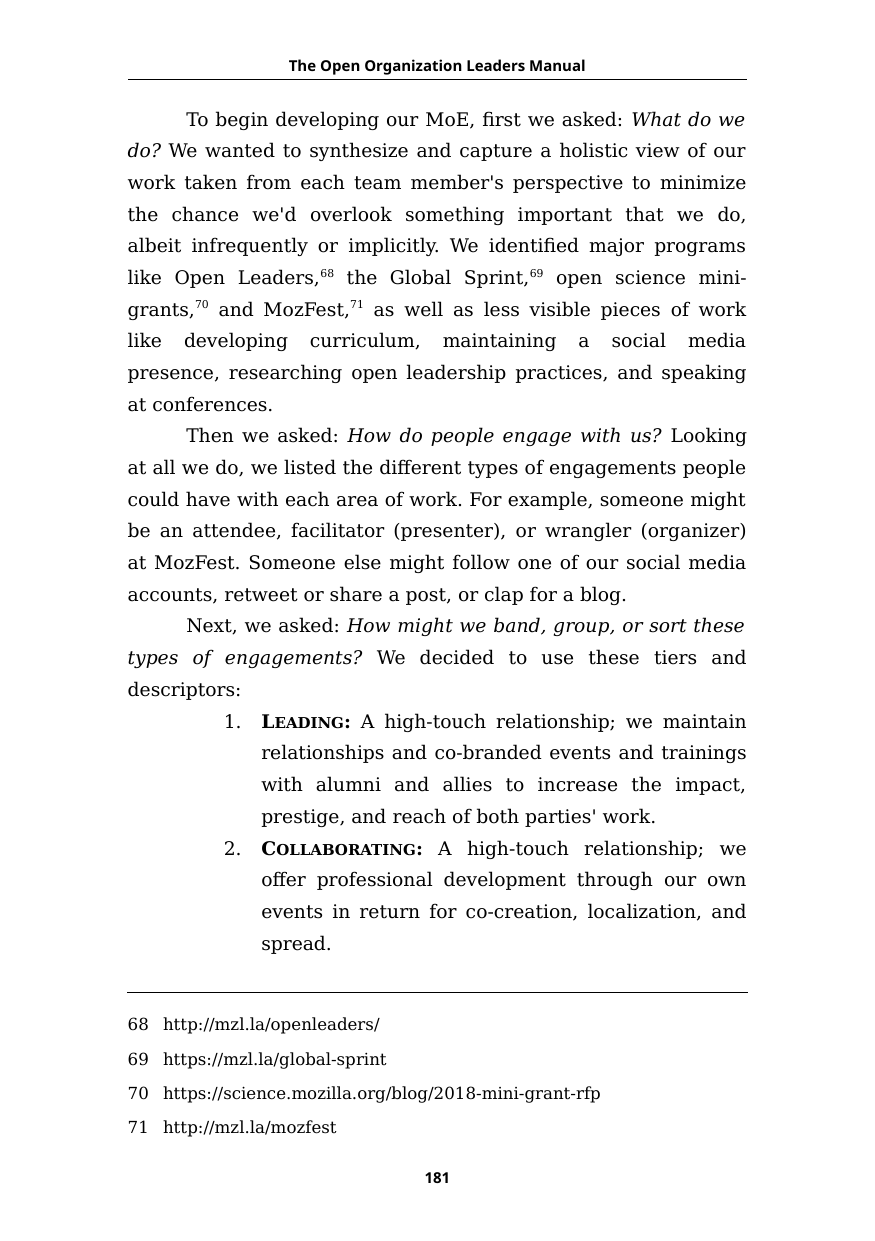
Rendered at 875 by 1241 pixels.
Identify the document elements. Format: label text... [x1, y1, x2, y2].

text http://mzl.la/mozfest [127, 1118, 747, 1138]
text http://mzl.la/openleaders/ [127, 1015, 747, 1034]
list Leading: A high-touch relationship; we maintain relationships and co-branded events and trainings with alumni and allies to increase the impact, prestige, and reach of both parties' work. [223, 710, 747, 827]
text To begin developing our MoE, first we asked: What do we do? We wanted to synthesize and capture a holistic view of our work taken from each team member's perspective to minimize the chance we'd overlook something important that we do, albeit infrequently or implicitly. We identified major programs like Open Leaders, the Global Sprint, open science mini-grants, and MozFest, as well as less visible pieces of work like developing curriculum, maintaining a social media presence, researching open leadership practices, and speaking at conferences. [127, 109, 747, 416]
list Collaborating: A high-touch relationship; we offer professional development through our own events in return for co-creation, localization, and spread. [223, 837, 747, 954]
text Next, we asked: How might we band, group, or sort these types of engagements? We decided to use these tiers and descriptors: [127, 615, 747, 701]
text https://mzl.la/global-sprint [127, 1049, 747, 1069]
text https://science.mozilla.org/blog/2018-mini-grant-rfp [127, 1084, 747, 1103]
text Then we asked: How do people engage with us? Looking at all we do, we listed the different types of engagements people could have with each area of work. For example, someone might be an attendee, facilitator (presenter), or wrangler (organizer) at MozFest. Someone else might follow one of our social media accounts, retweet or share a post, or clap for a blog. [127, 425, 747, 606]
